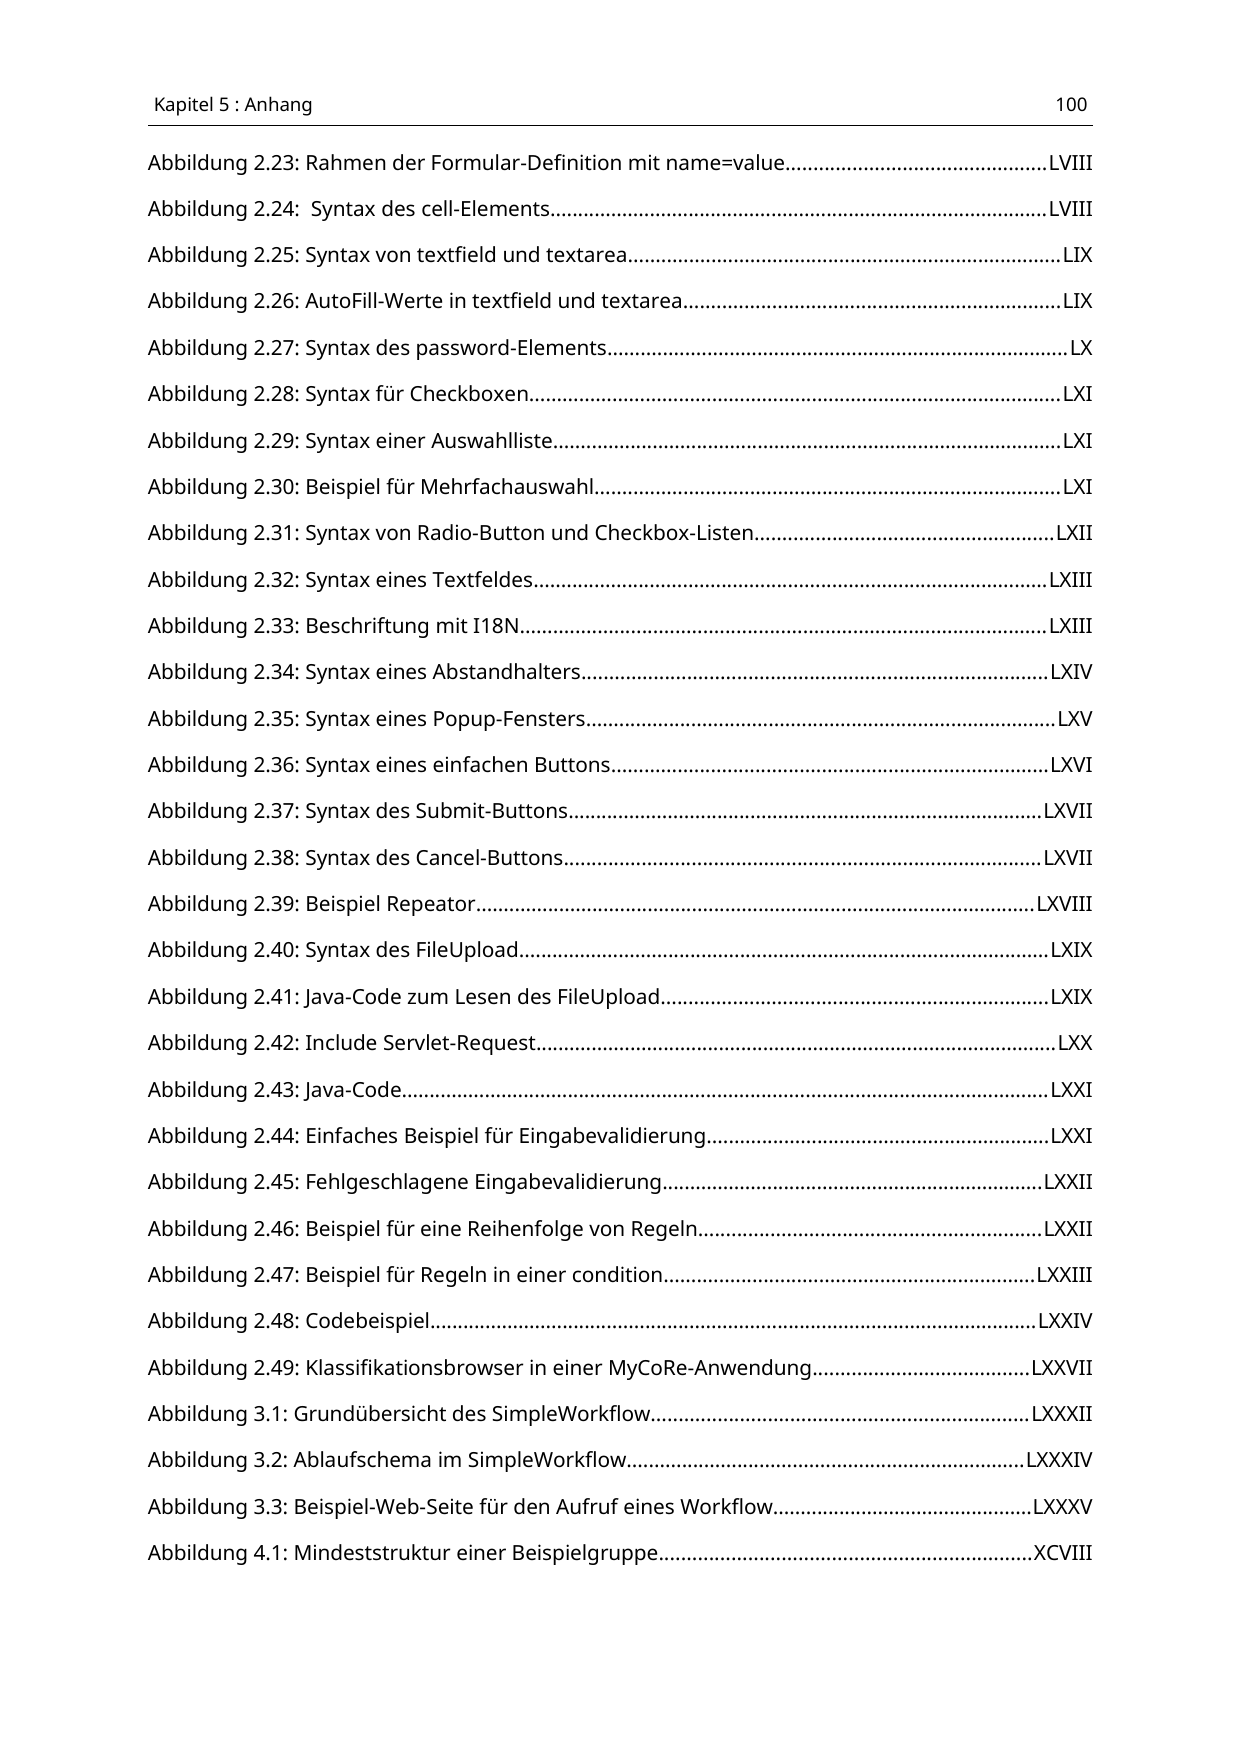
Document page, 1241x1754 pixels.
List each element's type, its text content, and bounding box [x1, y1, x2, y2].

text Abbildung 2.44: Einfaches Beispiel für Eingabevalidierung LXXI [148, 1121, 1092, 1149]
text Abbildung 2.25: Syntax von textfield und textarea LIX [148, 240, 1092, 268]
text Abbildung 2.34: Syntax eines Abstandhalters LXIV [148, 657, 1092, 686]
text Abbildung 2.32: Syntax eines Textfeldes LXIII [148, 565, 1092, 593]
text Abbildung 2.27: Syntax des password-Elements LX [148, 333, 1092, 361]
text Abbildung 3.1: Grundübersicht des SimpleWorkflow LXXXII [148, 1399, 1092, 1427]
text Abbildung 3.2: Ablaufschema im SimpleWorkflow LXXXIV [148, 1446, 1092, 1474]
text Abbildung 2.42: Include Servlet-Request LXX [148, 1028, 1092, 1057]
text Abbildung 2.33: Beschriftung mit I18N LXIII [148, 611, 1092, 639]
text Abbildung 2.24: Syntax des cell-Elements LVIII [148, 194, 1092, 222]
text Abbildung 2.30: Beispiel für Mehrfachauswahl LXI [148, 472, 1092, 500]
text Abbildung 2.41: Java-Code zum Lesen des FileUpload LXIX [148, 982, 1092, 1010]
text Abbildung 2.36: Syntax eines einfachen Buttons LXVI [148, 750, 1092, 778]
text Abbildung 2.39: Beispiel Repeator LXVIII [148, 889, 1092, 917]
text Abbildung 2.35: Syntax eines Popup-Fensters LXV [148, 704, 1092, 732]
text Abbildung 2.40: Syntax des FileUpload LXIX [148, 936, 1092, 964]
text Abbildung 3.3: Beispiel-Web-Seite für den Aufruf eines Workflow LXXXV [148, 1492, 1092, 1520]
text Abbildung 2.28: Syntax für Checkboxen LXI [148, 379, 1092, 408]
text Abbildung 2.29: Syntax einer Auswahlliste LXI [148, 426, 1092, 454]
text Abbildung 2.23: Rahmen der Formular-Definition mit name=value LVIII [148, 148, 1092, 176]
text Abbildung 2.47: Beispiel für Regeln in einer condition LXXIII [148, 1260, 1092, 1288]
text Abbildung 2.46: Beispiel für eine Reihenfolge von Regeln LXXII [148, 1214, 1092, 1242]
text Abbildung 2.49: Klassifikationsbrowser in einer MyCoRe-Anwendung LXXVII [148, 1353, 1092, 1381]
text Abbildung 2.45: Fehlgeschlagene Eingabevalidierung LXXII [148, 1167, 1092, 1196]
text Abbildung 2.38: Syntax des Cancel-Buttons LXVII [148, 843, 1092, 871]
text Abbildung 2.26: AutoFill-Werte in textfield und textarea LIX [148, 287, 1092, 315]
text Abbildung 2.48: Codebeispiel LXXIV [148, 1306, 1092, 1335]
text Abbildung 2.31: Syntax von Radio-Button und Checkbox-Listen LXII [148, 518, 1092, 547]
text Abbildung 2.43: Java-Code LXXI [148, 1075, 1092, 1103]
text Abbildung 2.37: Syntax des Submit-Buttons LXVII [148, 797, 1092, 825]
text Abbildung 4.1: Mindeststruktur einer Beispielgruppe XCVIII [148, 1538, 1092, 1566]
